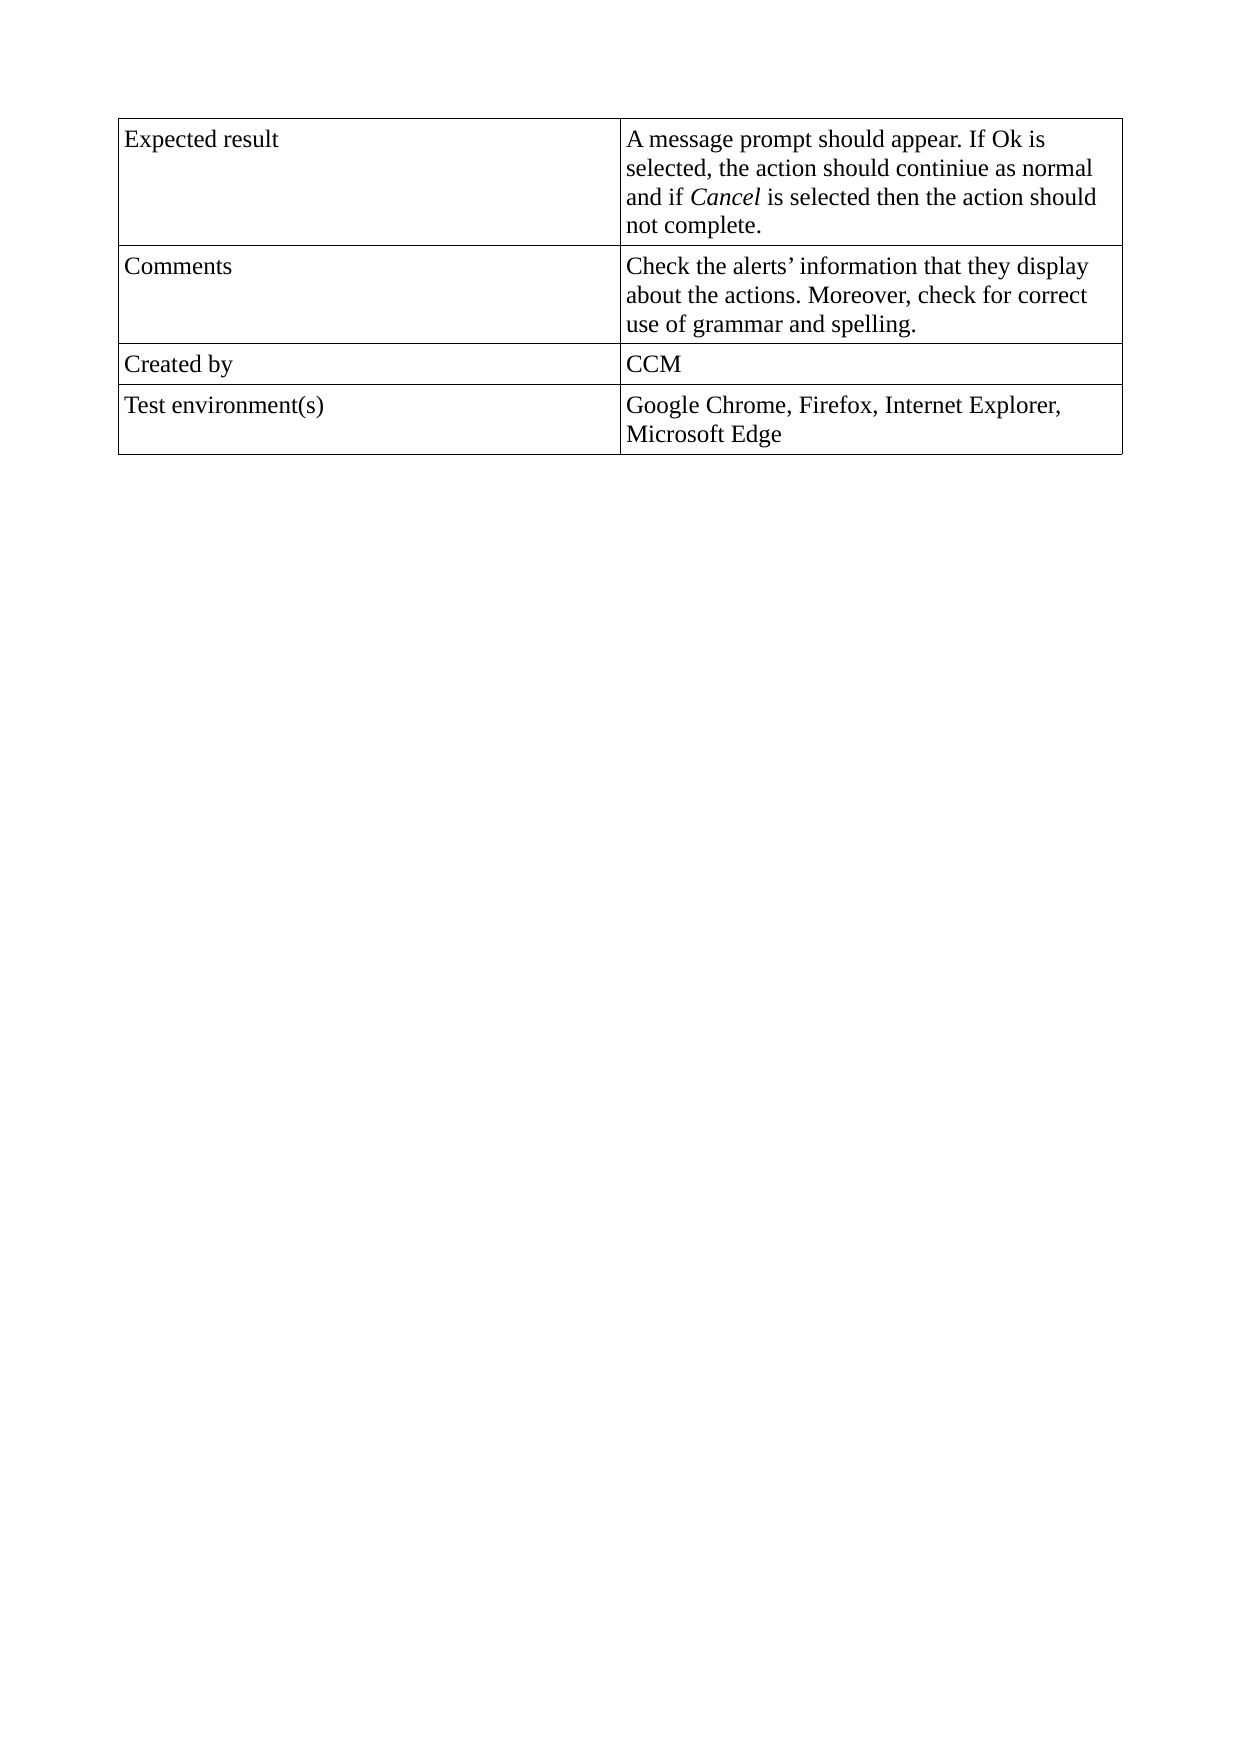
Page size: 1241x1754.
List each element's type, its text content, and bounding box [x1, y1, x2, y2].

table_cell Test environment(s) [119, 385, 620, 453]
table_cell A message prompt should appear. If Ok is selected, the action should continiue as normal and if Cancel is selected then the action should not complete. [621, 119, 1122, 245]
table_cell Expected result [119, 119, 620, 245]
table_cell Comments [119, 246, 620, 343]
table_cell Google Chrome, Firefox, Internet Explorer, Microsoft Edge [621, 385, 1122, 453]
table_cell Check the alerts’ information that they display about the actions. Moreover, check for correct use of grammar and spelling. [621, 246, 1122, 343]
table_cell CCM [621, 344, 1122, 384]
table_cell Created by [119, 344, 620, 384]
